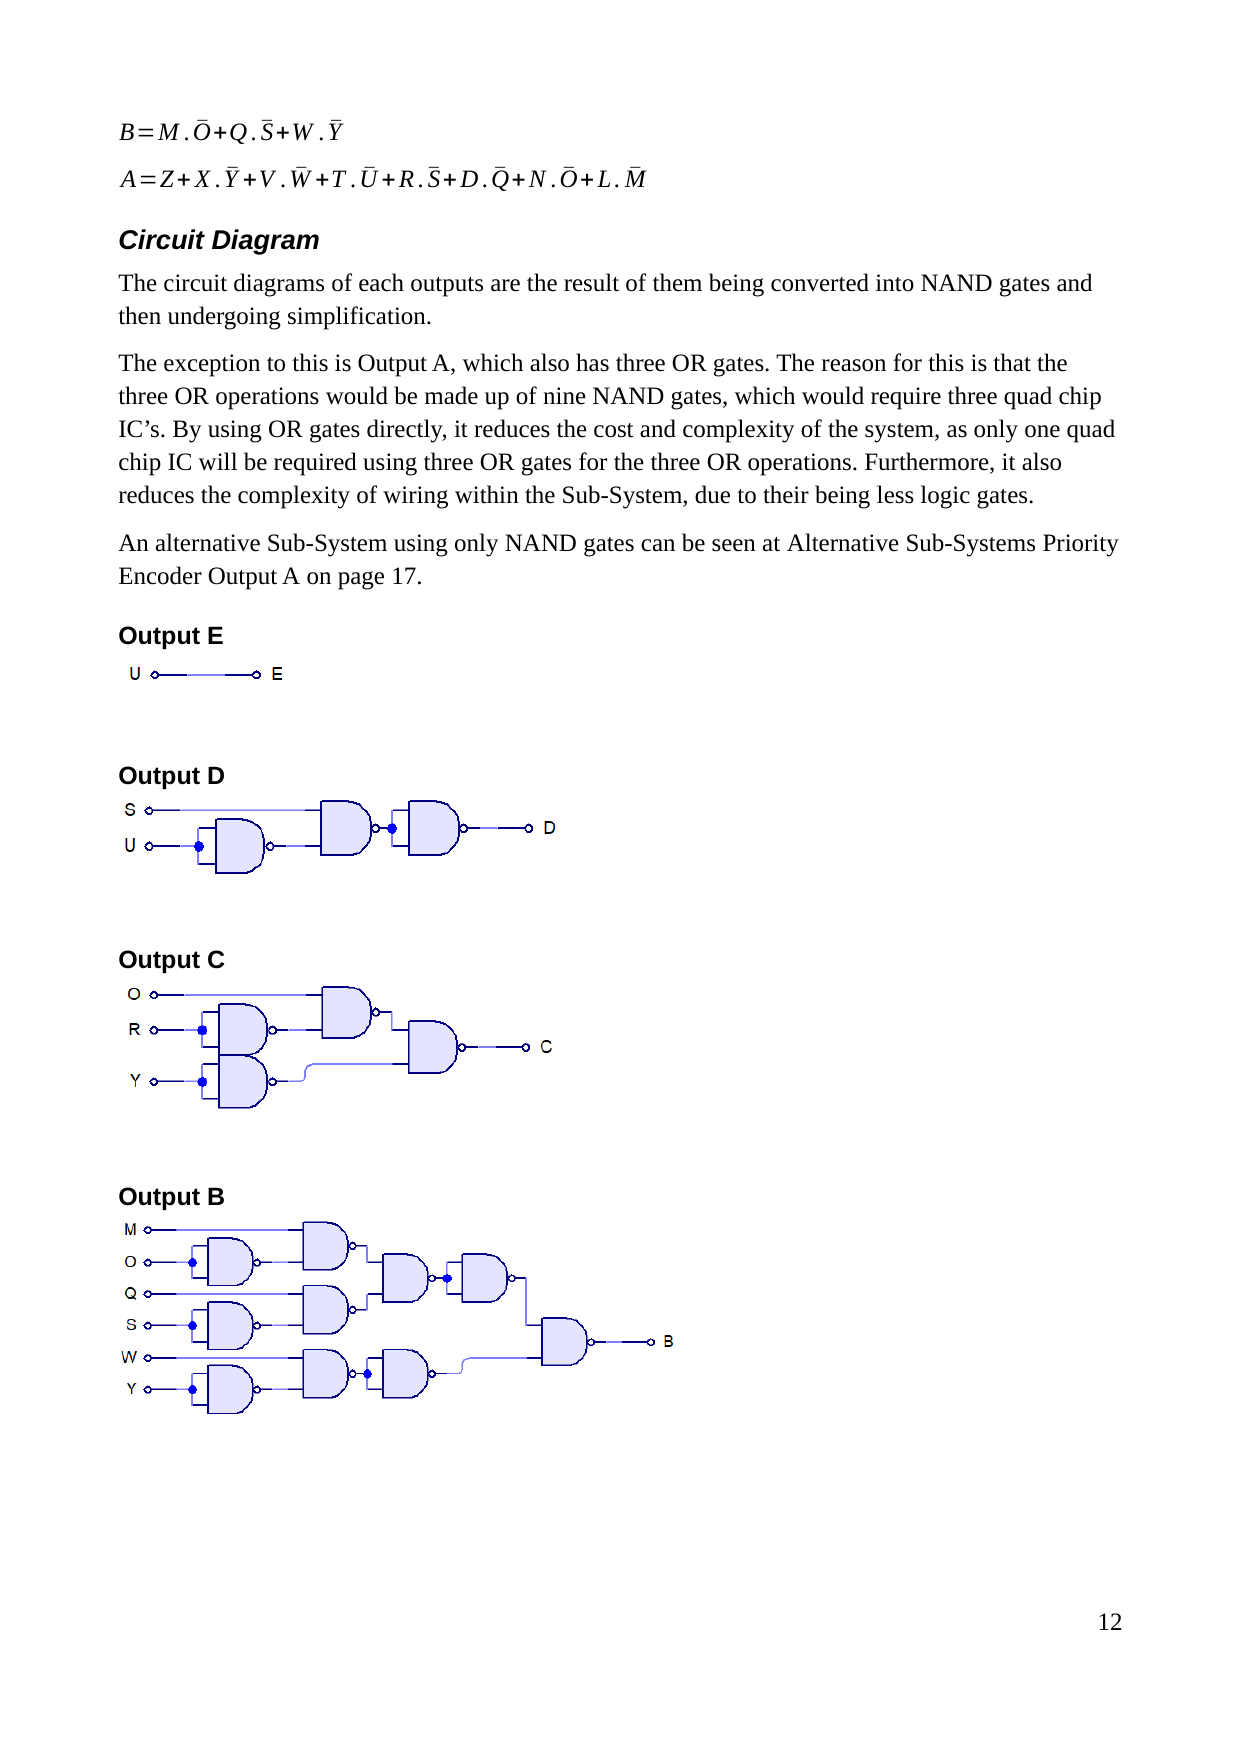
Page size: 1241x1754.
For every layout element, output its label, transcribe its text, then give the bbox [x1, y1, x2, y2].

subtitle Circuit Diagram [118, 224, 1122, 255]
text An alternative Sub-System using only NAND gates can be seen at Alternative Sub-Systems Priority Encoder Output A on page 17. [118, 528, 1122, 590]
text The circuit diagrams of each outputs are the result of them being converted into NAND gates and then undergoing simplification. [118, 268, 1122, 329]
subtitle Output B [118, 1182, 1122, 1211]
subtitle Output C [118, 945, 1122, 973]
picture [118, 656, 299, 697]
subtitle Output E [118, 621, 1122, 650]
picture [118, 979, 560, 1118]
picture [118, 1217, 680, 1418]
picture [118, 796, 560, 881]
subtitle Output D [118, 761, 1122, 790]
text The exception to this is Output A, which also has three OR gates. The reason for this is that the three OR operations would be made up of nine NAND gates, which would require three quad chip IC’s. By using OR gates directly, it reduces the cost and complexity of the system, as only one quad chip IC will be required using three OR gates for the three OR operations. Furthermore, it also reduces the complexity of wiring within the Sub-System, due to their being less logic gates. [118, 348, 1122, 509]
